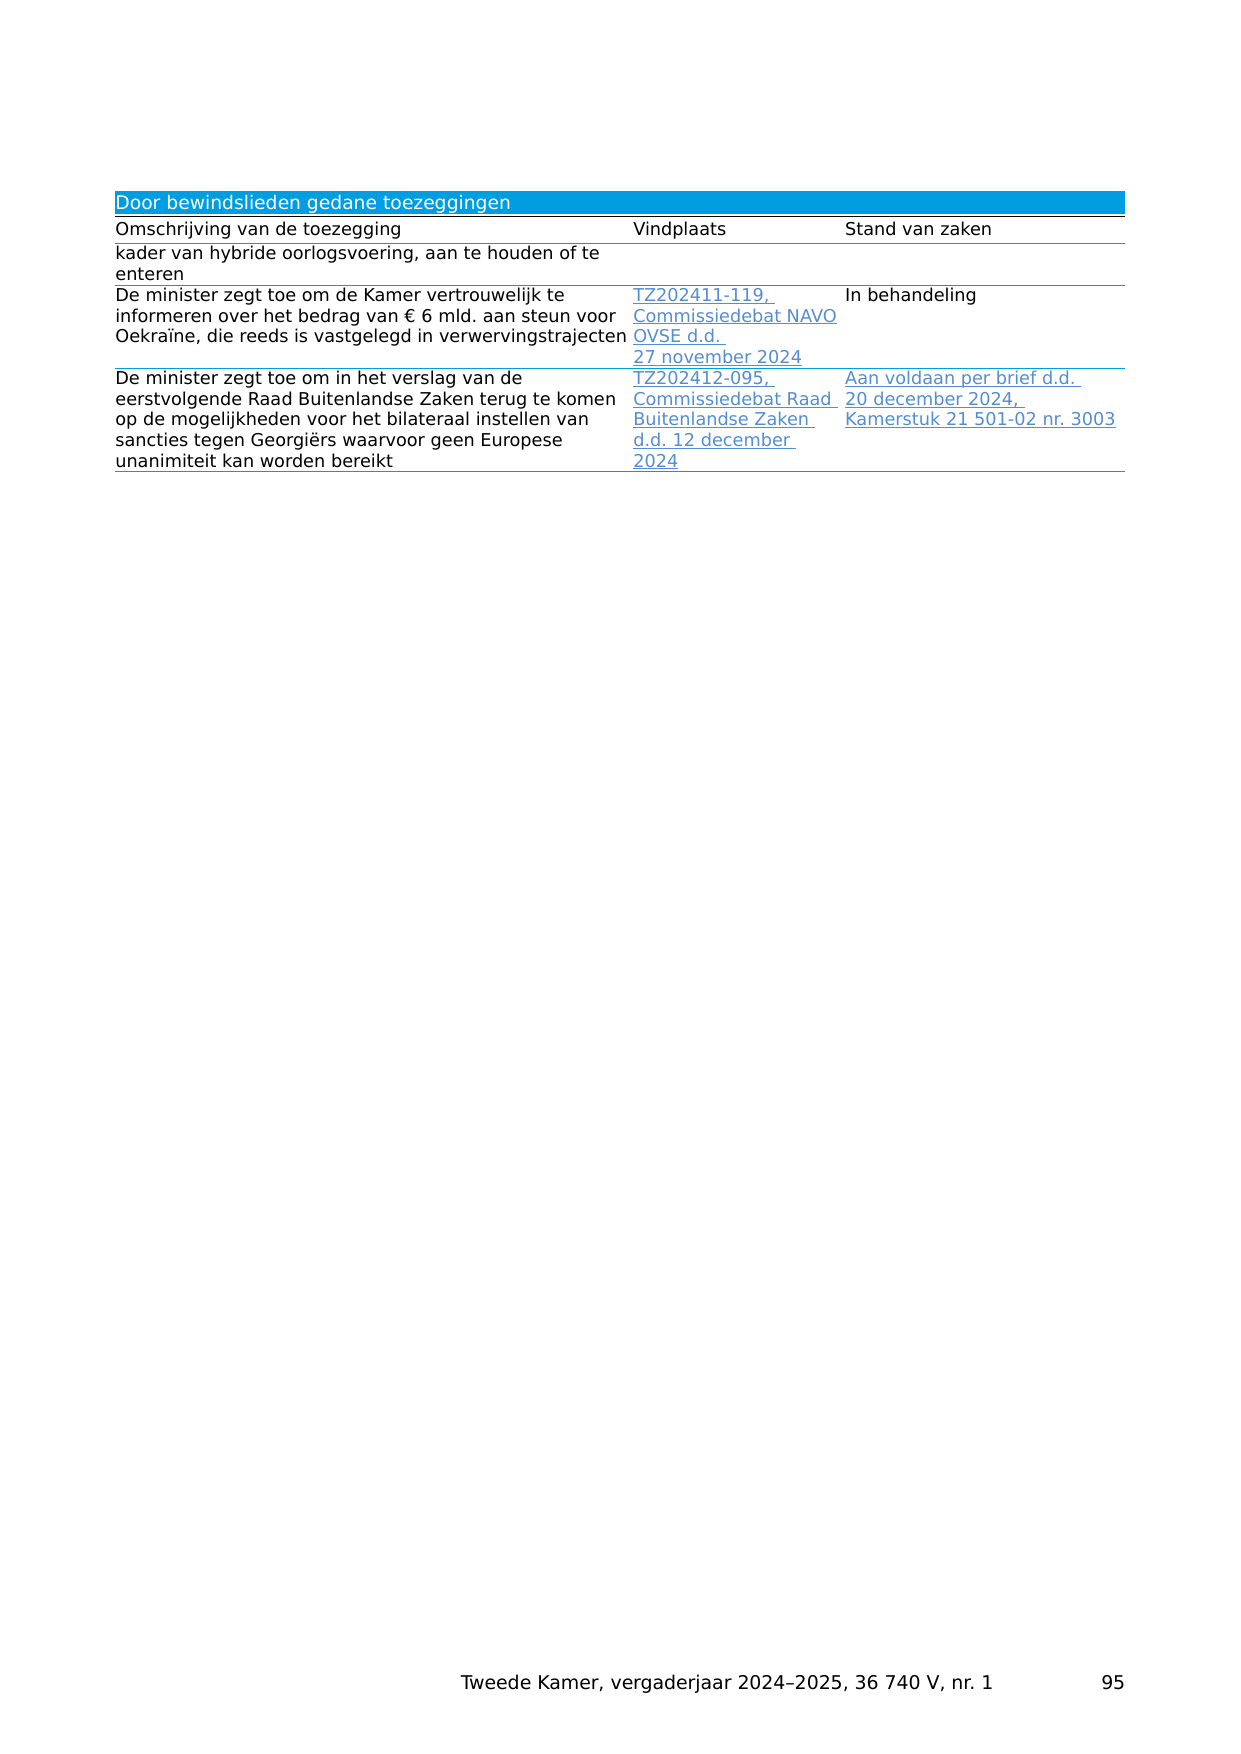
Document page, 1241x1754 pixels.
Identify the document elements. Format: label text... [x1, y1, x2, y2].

table_cell De minister zegt toe om de Kamer vertrouwelijk te informeren over het bedrag van € 6 mld. aan steun voor Oekraïne, die reeds is vastgelegd in verwervingstrajecten [115, 286, 630, 367]
table_cell [630, 244, 842, 284]
table_cell TZ202411-119, Commissiedebat NAVO OVSE d.d. 27 november 2024 [630, 286, 842, 367]
table_cell Omschrijving van de toezegging [115, 217, 630, 243]
table_cell TZ202412-095, Commissiedebat Raad Buitenlandse Zaken d.d. 12 december 2024 [630, 369, 842, 471]
table_cell De minister zegt toe om in het verslag van de eerstvolgende Raad Buitenlandse Zaken terug te komen op de mogelijkheden voor het bilateraal instellen van sancties tegen Georgiërs waarvoor geen Europese unanimiteit kan worden bereikt [115, 369, 630, 471]
table_cell kader van hybride oorlogsvoering, aan te houden of te enteren [115, 244, 630, 284]
table_cell Vindplaats [630, 217, 842, 243]
table_cell In behandeling [842, 286, 1125, 367]
table_cell [842, 244, 1125, 284]
table_cell Aan voldaan per brief d.d. 20 december 2024, Kamerstuk 21 501-02 nr. 3003 [842, 369, 1125, 471]
table_cell Stand van zaken [842, 217, 1125, 243]
